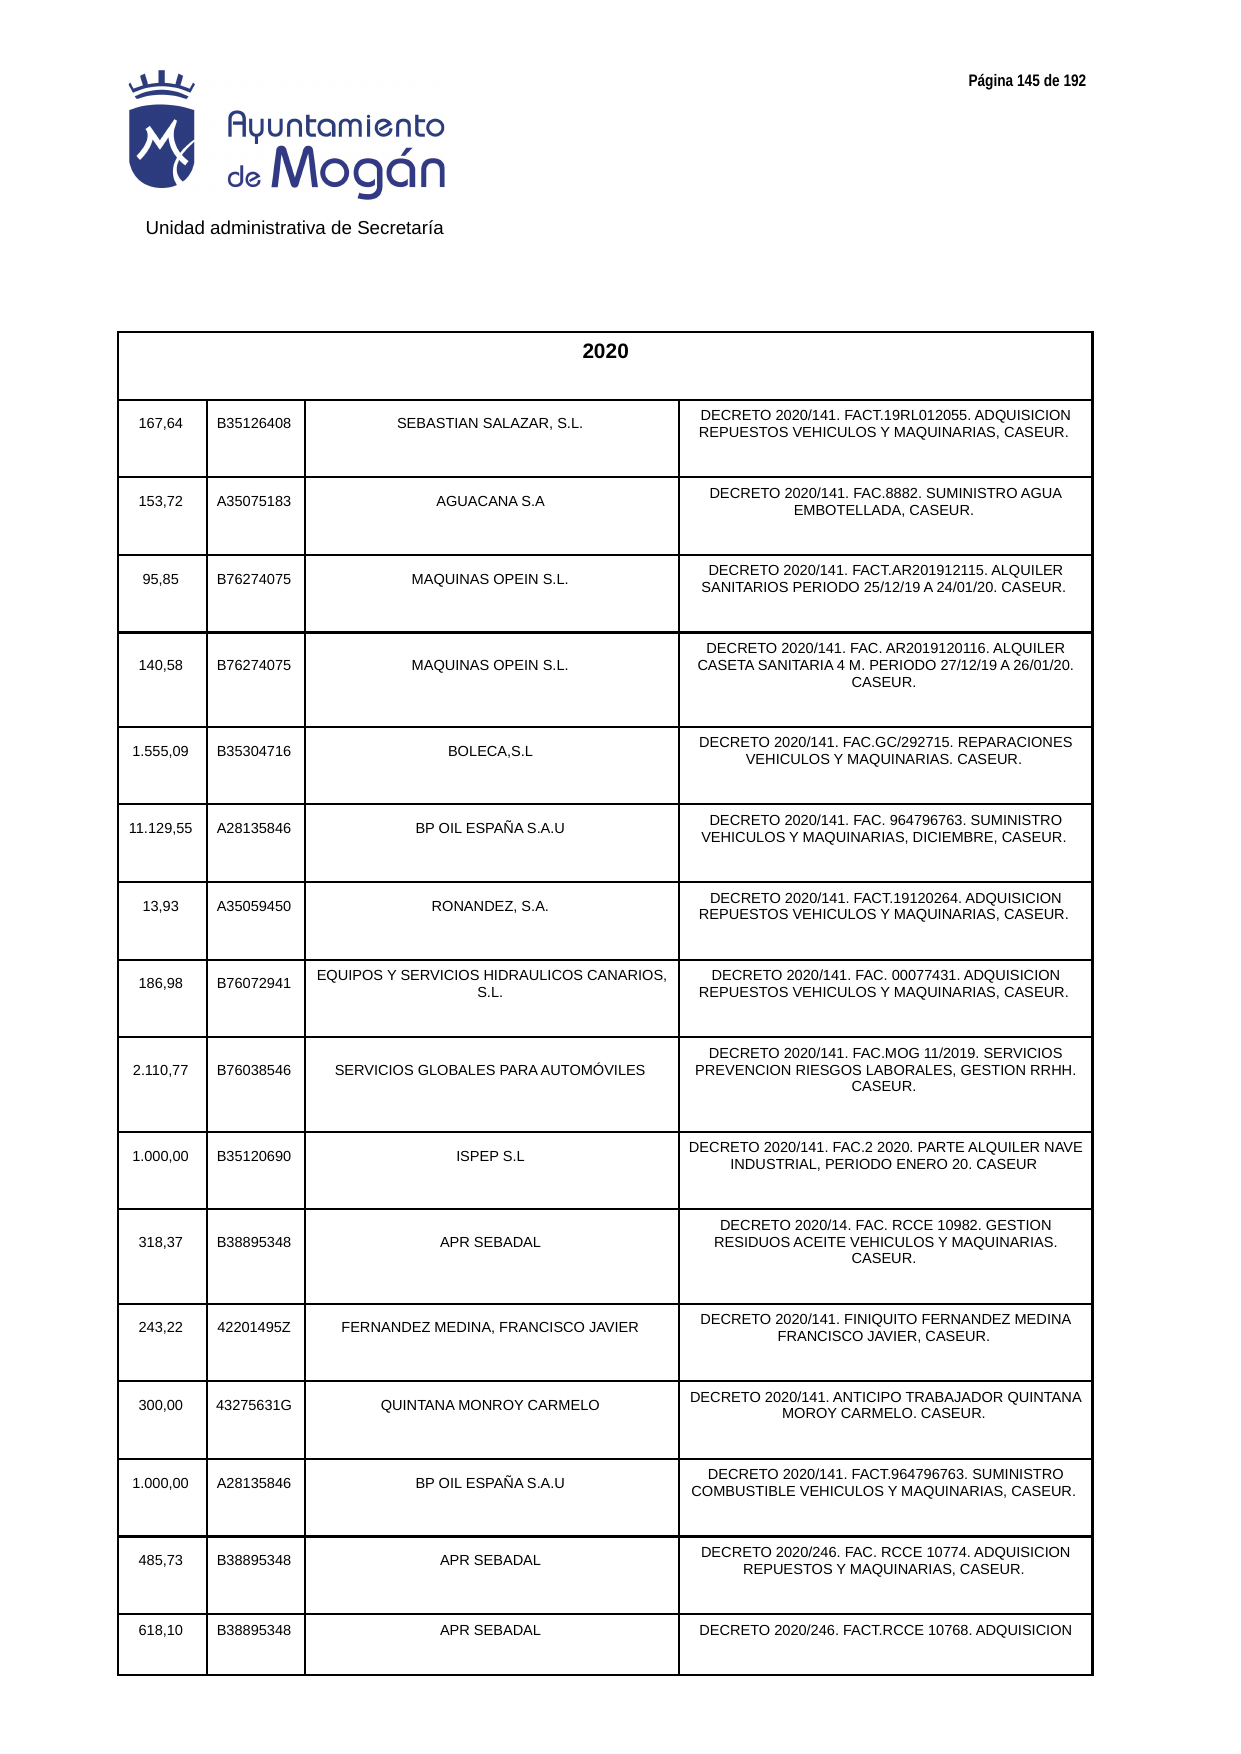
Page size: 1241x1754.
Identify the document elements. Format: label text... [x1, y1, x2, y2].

table_cell 1.000,00 [119, 1460, 206, 1535]
table_cell 95,85 [119, 556, 206, 631]
table_cell AGUACANA S.A [306, 478, 678, 554]
table_cell DECRETO 2020/14. FAC. RCCE 10982. GESTION RESIDUOS ACEITE VEHICULOS Y MAQUINARIAS. CASEUR. [680, 1210, 1091, 1302]
table_cell APR SEBADAL [306, 1210, 678, 1302]
table_cell 186,98 [119, 961, 206, 1036]
table_cell SERVICIOS GLOBALES PARA AUTOMÓVILES [306, 1038, 678, 1131]
table_cell 300,00 [119, 1382, 206, 1458]
table_cell BOLECA,S.L [306, 728, 678, 803]
table_cell EQUIPOS Y SERVICIOS HIDRAULICOS CANARIOS, S.L. [306, 961, 678, 1036]
picture [128, 70, 445, 206]
table_cell APR SEBADAL [306, 1615, 678, 1674]
table_cell 153,72 [119, 478, 206, 554]
table_cell RONANDEZ, S.A. [306, 883, 678, 958]
table_cell B76274075 [208, 634, 304, 726]
table_cell B76274075 [208, 556, 304, 631]
table_header 2020 [119, 333, 1091, 398]
table_cell DECRETO 2020/141. FAC. 964796763. SUMINISTRO VEHICULOS Y MAQUINARIAS, DICIEMBRE, CASEUR. [680, 805, 1091, 881]
table_cell APR SEBADAL [306, 1538, 678, 1613]
table_cell 13,93 [119, 883, 206, 958]
table_cell DECRETO 2020/141. FAC.8882. SUMINISTRO AGUA EMBOTELLADA, CASEUR. [680, 478, 1091, 554]
table_cell 140,58 [119, 634, 206, 726]
table_cell B35304716 [208, 728, 304, 803]
table_cell DECRETO 2020/246. FAC. RCCE 10774. ADQUISICION REPUESTOS Y MAQUINARIAS, CASEUR. [680, 1538, 1091, 1613]
table_cell ISPEP S.L [306, 1133, 678, 1208]
table_cell DECRETO 2020/246. FACT.RCCE 10768. ADQUISICION [680, 1615, 1091, 1674]
table_cell BP OIL ESPAÑA S.A.U [306, 805, 678, 881]
table_cell 11.129,55 [119, 805, 206, 881]
table_cell 1.555,09 [119, 728, 206, 803]
table_cell DECRETO 2020/141. FACT.AR201912115. ALQUILER SANITARIOS PERIODO 25/12/19 A 24/01/20. CASEUR. [680, 556, 1091, 631]
table_cell B35120690 [208, 1133, 304, 1208]
table_cell DECRETO 2020/141. FACT.964796763. SUMINISTRO COMBUSTIBLE VEHICULOS Y MAQUINARIAS, CASEUR. [680, 1460, 1091, 1535]
table_cell 318,37 [119, 1210, 206, 1302]
table_cell B76038546 [208, 1038, 304, 1131]
table_cell DECRETO 2020/141. ANTICIPO TRABAJADOR QUINTANA MOROY CARMELO. CASEUR. [680, 1382, 1091, 1458]
table_cell MAQUINAS OPEIN S.L. [306, 556, 678, 631]
table_cell DECRETO 2020/141. FACT.19RL012055. ADQUISICION REPUESTOS VEHICULOS Y MAQUINARIAS, CASEUR. [680, 401, 1091, 476]
table_cell DECRETO 2020/141. FAC.GC/292715. REPARACIONES VEHICULOS Y MAQUINARIAS. CASEUR. [680, 728, 1091, 803]
table_cell B38895348 [208, 1538, 304, 1613]
table_cell DECRETO 2020/141. FAC. 00077431. ADQUISICION REPUESTOS VEHICULOS Y MAQUINARIAS, CASEUR. [680, 961, 1091, 1036]
table_cell A35075183 [208, 478, 304, 554]
table_cell DECRETO 2020/141. FACT.19120264. ADQUISICION REPUESTOS VEHICULOS Y MAQUINARIAS, CASEUR. [680, 883, 1091, 958]
table_cell 43275631G [208, 1382, 304, 1458]
table_cell A35059450 [208, 883, 304, 958]
table_cell B76072941 [208, 961, 304, 1036]
table_cell 485,73 [119, 1538, 206, 1613]
table_cell 243,22 [119, 1305, 206, 1380]
table_cell 167,64 [119, 401, 206, 476]
table_cell QUINTANA MONROY CARMELO [306, 1382, 678, 1458]
table_cell 2.110,77 [119, 1038, 206, 1131]
table_cell SEBASTIAN SALAZAR, S.L. [306, 401, 678, 476]
table_cell MAQUINAS OPEIN S.L. [306, 634, 678, 726]
table_cell B35126408 [208, 401, 304, 476]
table_cell DECRETO 2020/141. FAC. AR2019120116. ALQUILER CASETA SANITARIA 4 M. PERIODO 27/12/19 A 26/01/20. CASEUR. [680, 634, 1091, 726]
table_cell BP OIL ESPAÑA S.A.U [306, 1460, 678, 1535]
table_cell FERNANDEZ MEDINA, FRANCISCO JAVIER [306, 1305, 678, 1380]
table_cell DECRETO 2020/141. FINIQUITO FERNANDEZ MEDINA FRANCISCO JAVIER, CASEUR. [680, 1305, 1091, 1380]
table_cell A28135846 [208, 805, 304, 881]
table_cell 618,10 [119, 1615, 206, 1674]
table_cell B38895348 [208, 1615, 304, 1674]
table_cell A28135846 [208, 1460, 304, 1535]
table_cell 42201495Z [208, 1305, 304, 1380]
table_cell DECRETO 2020/141. FAC.2 2020. PARTE ALQUILER NAVE INDUSTRIAL, PERIODO ENERO 20. CASEUR [680, 1133, 1091, 1208]
table_cell DECRETO 2020/141. FAC.MOG 11/2019. SERVICIOS PREVENCION RIESGOS LABORALES, GESTION RRHH. CASEUR. [680, 1038, 1091, 1131]
table_cell B38895348 [208, 1210, 304, 1302]
table_cell 1.000,00 [119, 1133, 206, 1208]
